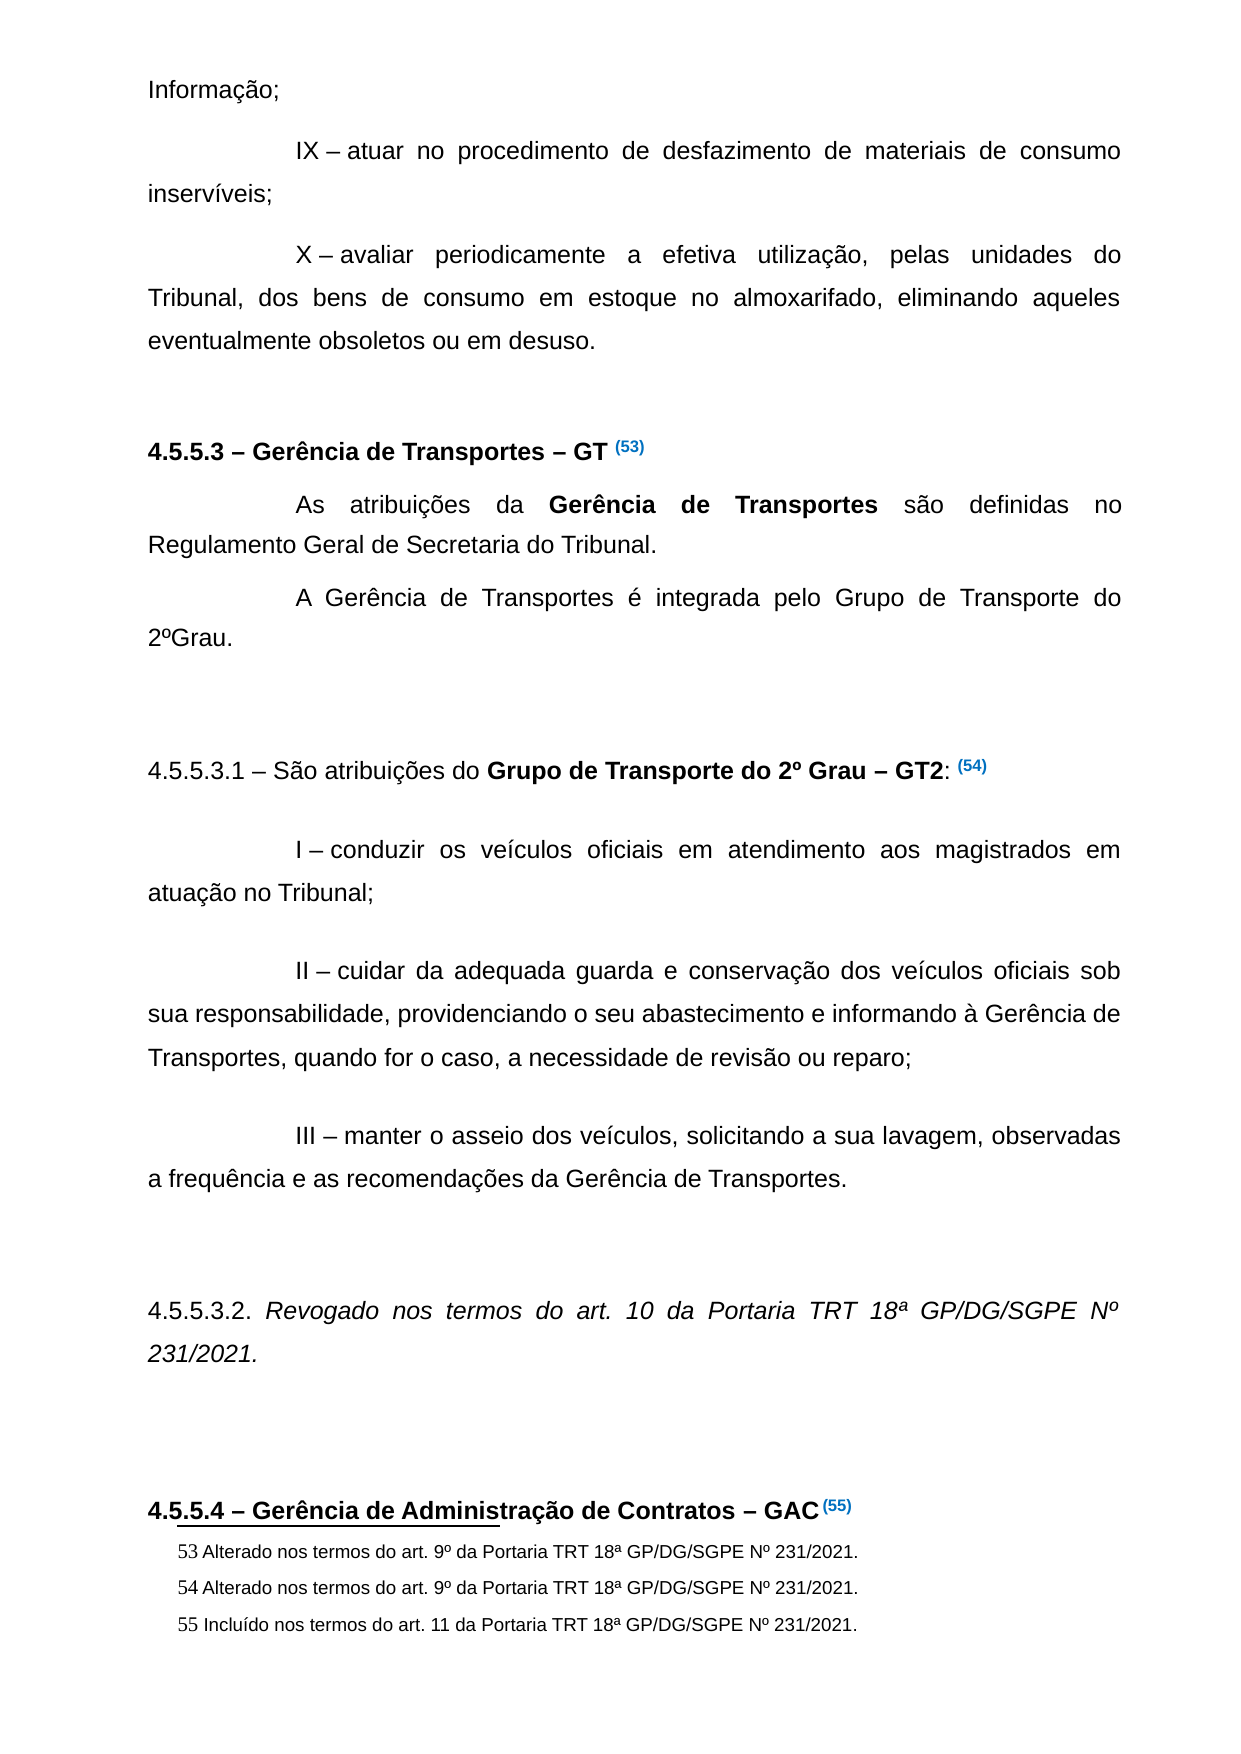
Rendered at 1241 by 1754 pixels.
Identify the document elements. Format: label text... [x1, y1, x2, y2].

text Alterado nos termos do art. 9º da Portaria TRT 18ª GP/DG/SGPE Nº 231/2021. [177, 1575, 1152, 1599]
text X – avaliar periodicamente a efetiva utilização, pelas unidades do Tribunal, dos bens de consumo em estoque no almoxarifado, eliminando aqueles eventualmente obsoletos ou em desuso. [148, 240, 1122, 355]
text II – cuidar da adequada guarda e conservação dos veículos oficiais sob sua responsabilidade, providenciando o seu abastecimento e informando à Gerência de Transportes, quando for o caso, a necessidade de revisão ou reparo; [148, 956, 1122, 1071]
text 4.5.5.3.2. Revogado nos termos do art. 10 da Portaria TRT 18ª GP/DG/SGPE Nº 231/2021. [148, 1296, 1122, 1368]
text 4.5.5.3 – Gerência de Transportes – GT () [148, 437, 1122, 466]
text Incluído nos termos do art. 11 da Portaria TRT 18ª GP/DG/SGPE Nº 231/2021. [177, 1612, 1152, 1636]
subtitle 4.5.5.3.1 – São atribuições do Grupo de Transporte do 2º Grau – GT2: () [148, 756, 1122, 785]
text III – manter o asseio dos veículos, solicitando a sua lavagem, observadas a frequência e as recomendações da Gerência de Transportes. [148, 1121, 1122, 1193]
subtitle 4.5.5.4 – Gerência de Administração de Contratos – GAC () [148, 1496, 1122, 1525]
text IX – atuar no procedimento de desfazimento de materiais de consumo inservíveis; [148, 136, 1122, 208]
text Informação; [148, 75, 1122, 104]
text Alterado nos termos do art. 9º da Portaria TRT 18ª GP/DG/SGPE Nº 231/2021. [177, 1539, 1152, 1563]
text A Gerência de Transportes é integrada pelo Grupo de Transporte do 2ºGrau. [148, 582, 1122, 651]
text As atribuições da Gerência de Transportes são definidas no Regulamento Geral de Secretaria do Tribunal. [148, 489, 1122, 558]
text I – conduzir os veículos oficiais em atendimento aos magistrados em atuação no Tribunal; [148, 834, 1122, 906]
